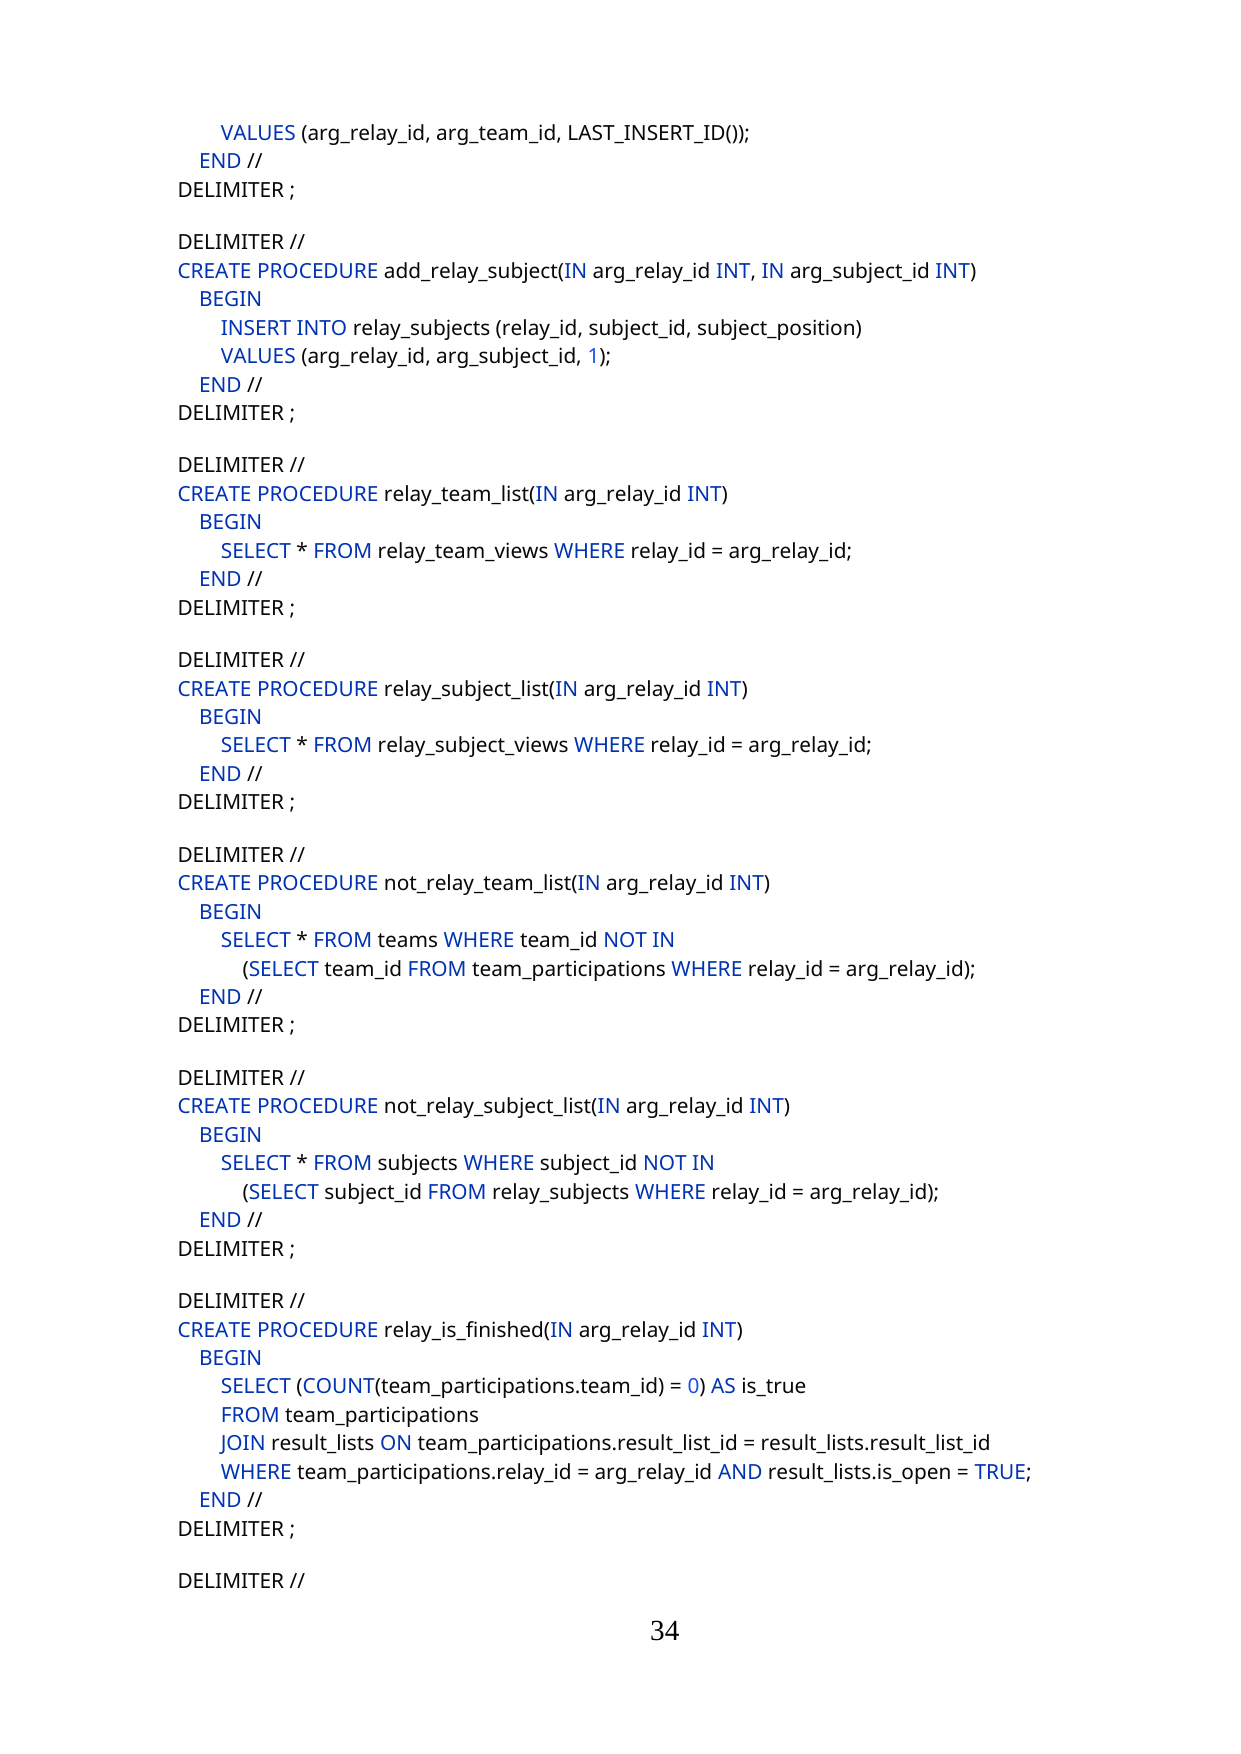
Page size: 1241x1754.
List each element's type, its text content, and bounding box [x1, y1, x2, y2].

text VALUES (arg_relay_id, arg_team_id, LAST_INSERT_ID()); END // DELIMITER ; DELIMITER // CREATE PROCEDURE add_relay_subject(IN arg_relay_id INT, IN arg_subject_id INT) BEGIN INSERT INTO relay_subjects (relay_id, subject_id, subject_position) VALUES (arg_relay_id, arg_subject_id, 1); END // DELIMITER ; DELIMITER // CREATE PROCEDURE relay_team_list(IN arg_relay_id INT) BEGIN SELECT * FROM relay_team_views WHERE relay_id = arg_relay_id; END // DELIMITER ; DELIMITER // CREATE PROCEDURE relay_subject_list(IN arg_relay_id INT) BEGIN SELECT * FROM relay_subject_views WHERE relay_id = arg_relay_id; END // DELIMITER ; DELIMITER // CREATE PROCEDURE not_relay_team_list(IN arg_relay_id INT) BEGIN SELECT * FROM teams WHERE team_id NOT IN (SELECT team_id FROM team_participations WHERE relay_id = arg_relay_id); END // DELIMITER ; DELIMITER // CREATE PROCEDURE not_relay_subject_list(IN arg_relay_id INT) BEGIN SELECT * FROM subjects WHERE subject_id NOT IN (SELECT subject_id FROM relay_subjects WHERE relay_id = arg_relay_id); END // DELIMITER ; DELIMITER // CREATE PROCEDURE relay_is_finished(IN arg_relay_id INT) BEGIN SELECT (COUNT(team_participations.team_id) = 0) AS is_true FROM team_participations JOIN result_lists ON team_participations.result_list_id = result_lists.result_list_id WHERE team_participations.relay_id = arg_relay_id AND result_lists.is_open = TRUE; END // DELIMITER ; DELIMITER // [177, 118, 1152, 1595]
